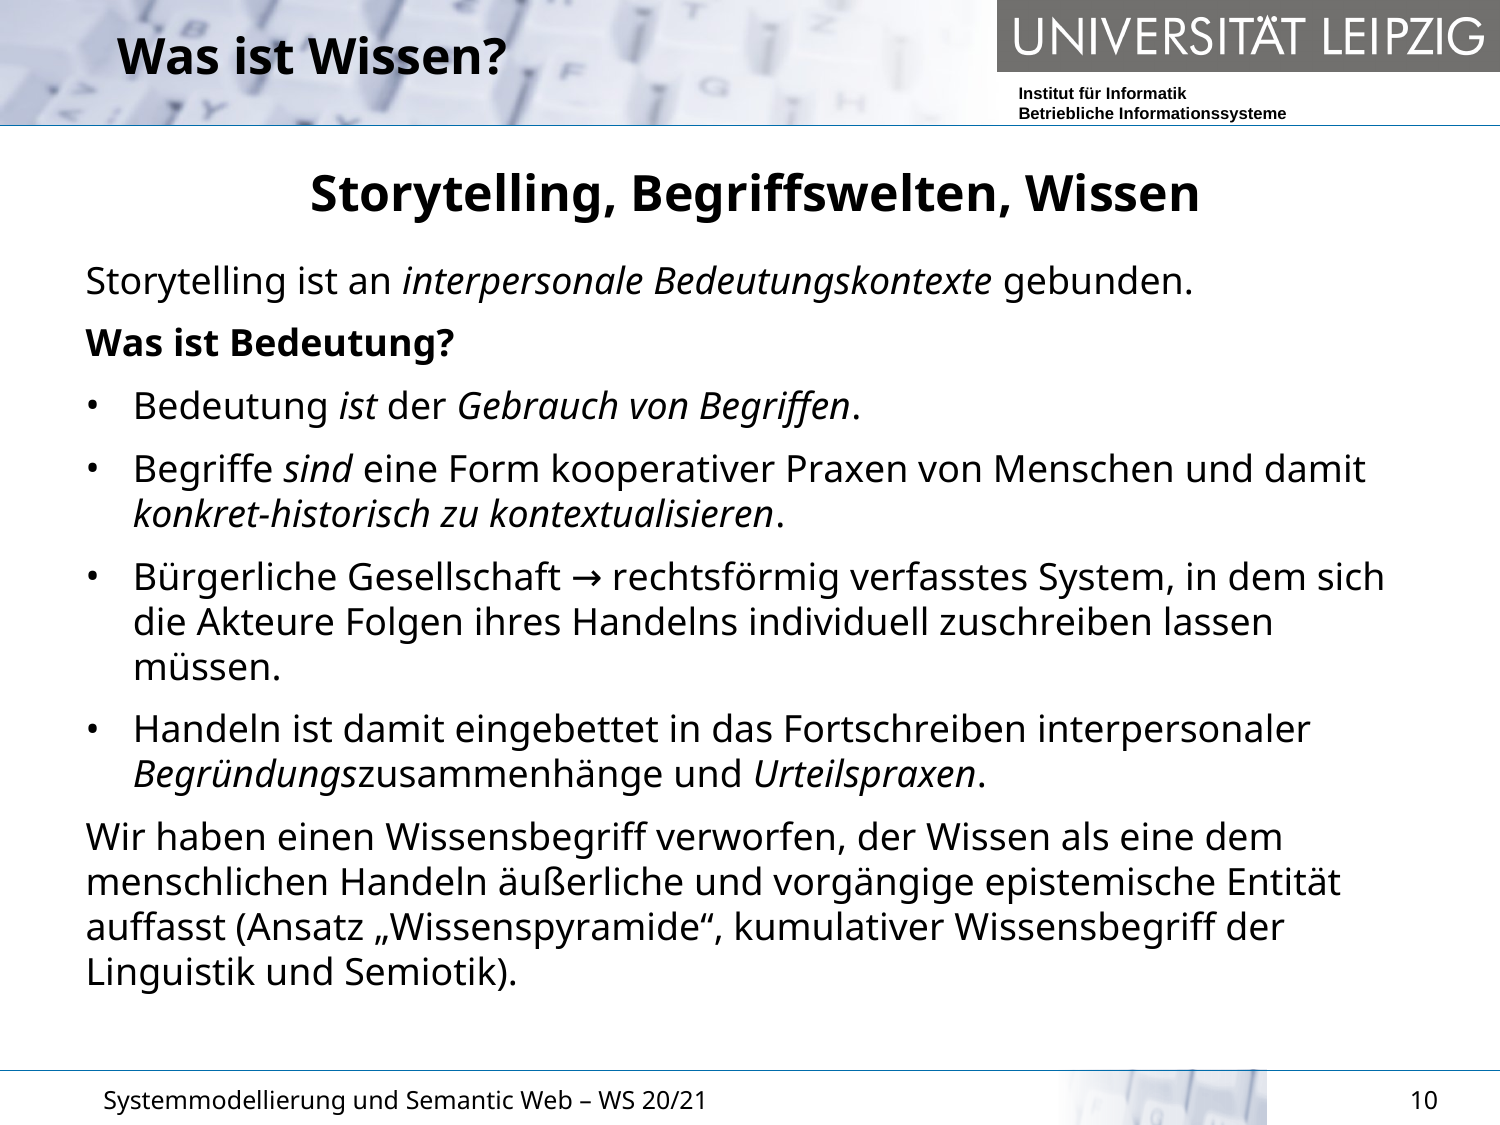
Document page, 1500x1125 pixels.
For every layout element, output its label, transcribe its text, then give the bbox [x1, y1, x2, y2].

text_box Storytelling, Begriffswelten, Wissen Storytelling ist an interpersonale Bedeutungskontexte gebunden. Was ist Bedeutung? Bedeutung ist der Gebrauch von Begriffen. Begriffe sind eine Form kooperativer Praxen von Menschen und damit konkret-historisch zu kontextualisieren. Bürgerliche Gesellschaft → rechtsförmig verfasstes System, in dem sich die Akteure Folgen ihres Handelns individuell zuschreiben lassen müssen. Handeln ist damit eingebettet in das Fortschreiben interpersonaler Begründungszusammenhänge und Urteilspraxen. Wir haben einen Wissensbegriff verworfen, der Wissen als eine dem menschlichen Handeln äußerliche und vorgängige epistemische Entität auffasst (Ansatz „Wissenspyramide“, kumulativer Wissensbegriff der Linguistik und Semiotik). [70, 153, 1442, 1001]
picture [1057, 1071, 1267, 1125]
text_box Was ist Wissen? [102, 16, 522, 93]
picture [0, 0, 1500, 125]
